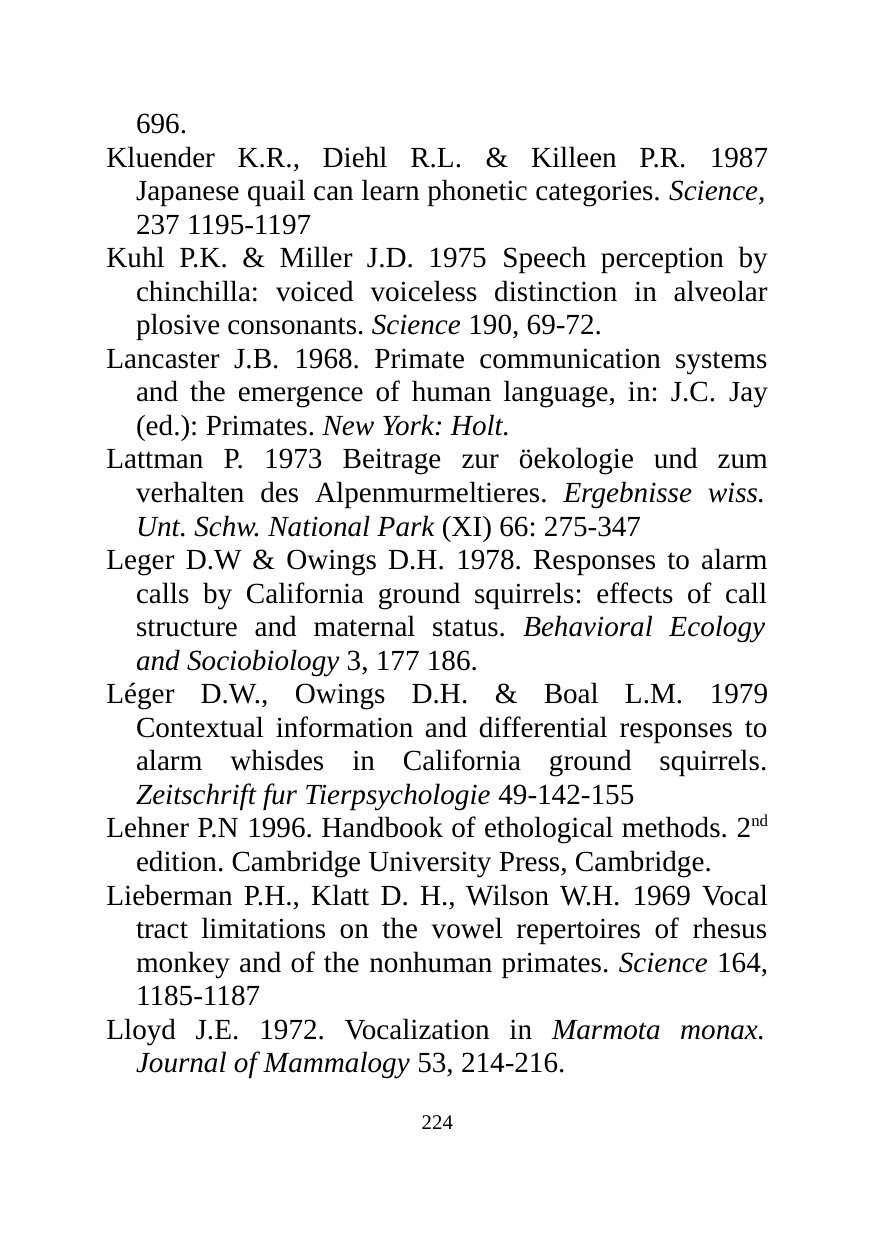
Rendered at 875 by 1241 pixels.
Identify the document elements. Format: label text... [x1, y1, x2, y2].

text Kuhl P.K. & Miller J.D. 1975 Speech perception by chinchilla: voiced voiceless distinction in alveolar plosive consonants. Science 190, 69-72. [106, 240, 768, 341]
text Lehner P.N 1996. Handbook of ethological methods. 2nd edition. Cambridge University Press, Cambridge. [106, 811, 768, 878]
text Léger D.W., Owings D.H. & Boal L.M. 1979 Contextual information and differential responses to alarm whisdes in California ground squirrels. Zeitschrift fur Tierpsychologie 49-142-155 [106, 676, 768, 811]
text 696. [106, 106, 768, 140]
text Kluender K.R., Diehl R.L. & Killeen P.R. 1987 Japanese quail can learn phonetic categories. Science, 237 1195-1197 [106, 140, 768, 240]
text Lloyd J.E. 1972. Vocalization in Marmota monax. Journal of Mammalogy 53, 214-216. [106, 1012, 768, 1079]
text Lancaster J.B. 1968. Primate communication systems and the emergence of human language, in: J.C. Jay (ed.): Primates. New York: Holt. [106, 341, 768, 442]
text Leger D.W & Owings D.H. 1978. Responses to alarm calls by California ground squirrels: effects of call structure and maternal status. Behavioral Ecology and Sociobiology 3, 177 186. [106, 542, 768, 676]
text Lieberman P.H., Klatt D. H., Wilson W.H. 1969 Vocal tract limitations on the vowel repertoires of rhesus monkey and of the nonhuman primates. Science 164, 1185-1187 [106, 878, 768, 1012]
text Lattman P. 1973 Beitrage zur öekologie und zum verhalten des Alpenmurmeltieres. Ergebnisse wiss. Unt. Schw. National Park (XI) 66: 275-347 [106, 442, 768, 542]
